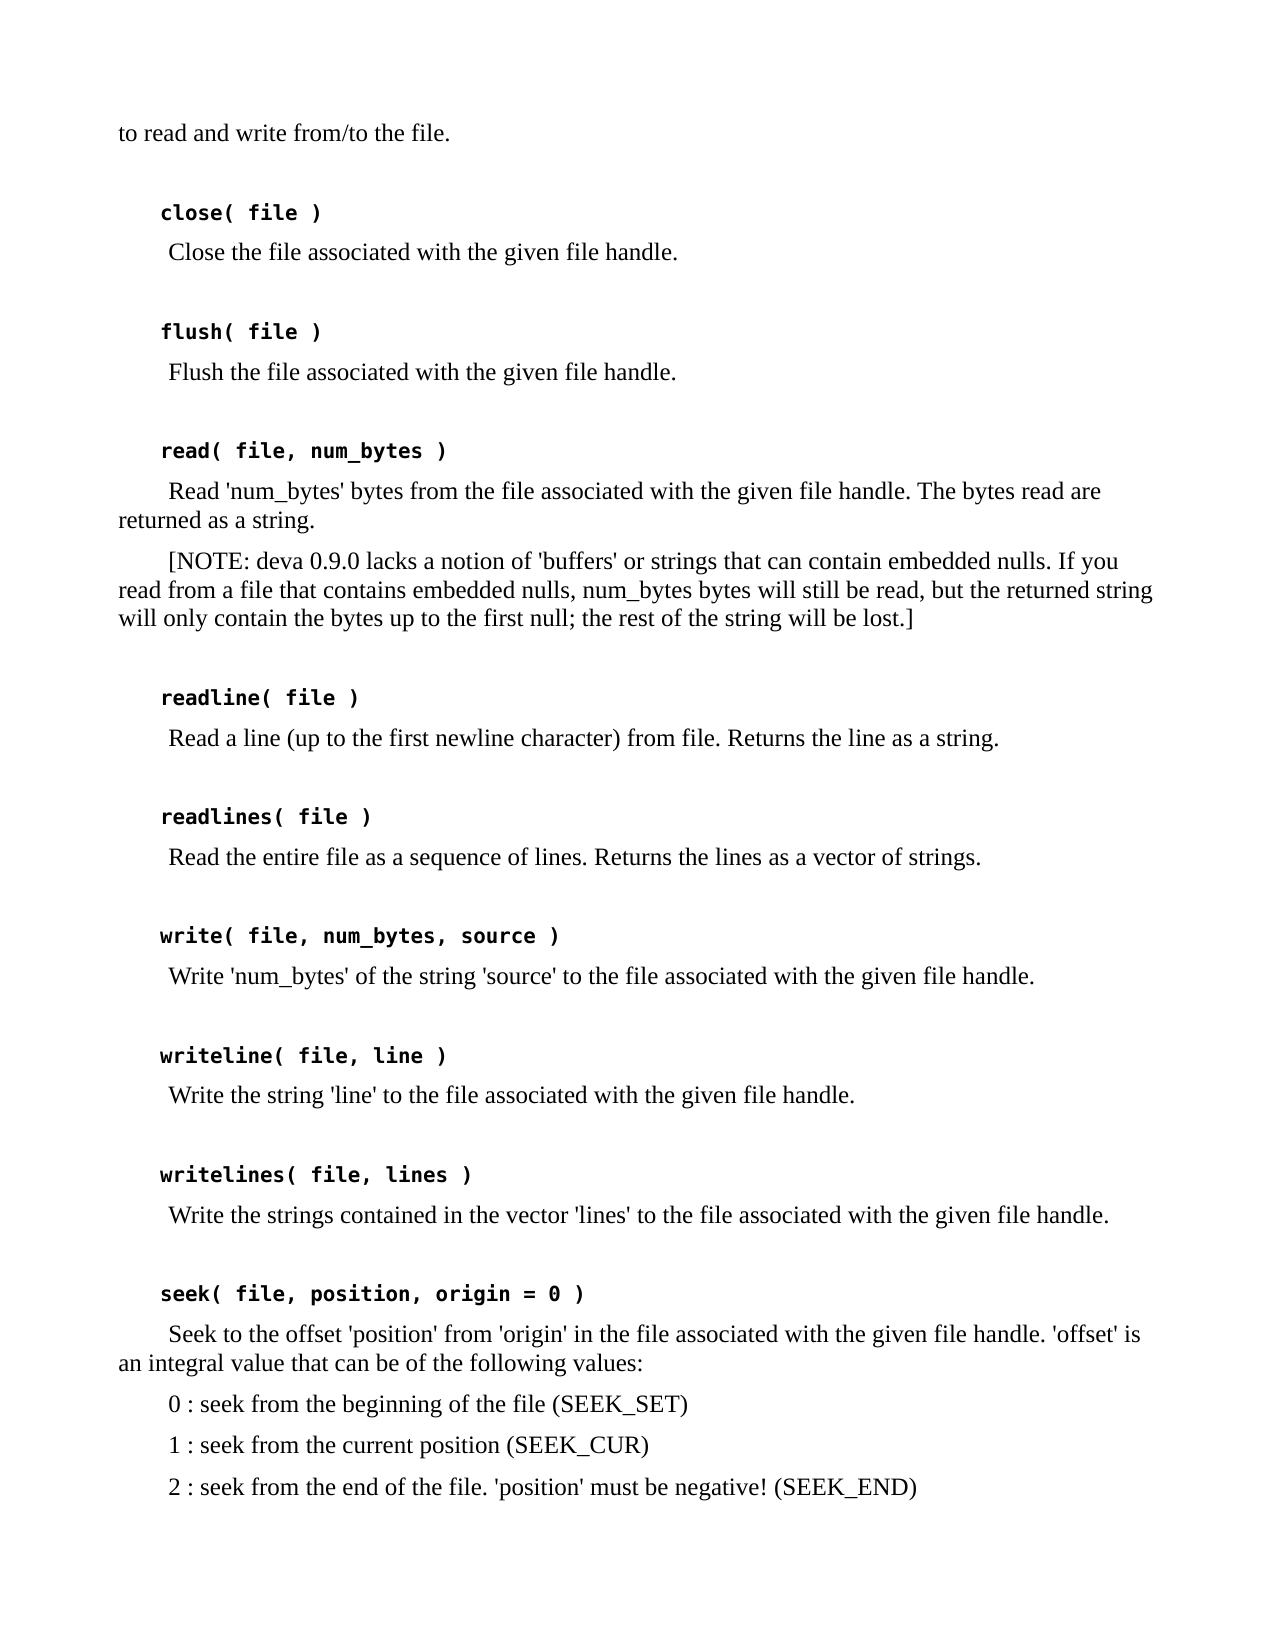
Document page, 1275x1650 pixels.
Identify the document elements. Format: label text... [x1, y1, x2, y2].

text writeline( file, line ) [118, 1044, 1157, 1068]
text write( file, num_bytes, source ) [118, 924, 1157, 949]
text Write the string 'line' to the file associated with the given file handle. [118, 1081, 1157, 1109]
text 0 : seek from the beginning of the file (SEEK_SET) [118, 1389, 1157, 1418]
text Seek to the offset 'position' from 'origin' in the file associated with the given file handle. 'offset' is an integral value that can be of the following values: [118, 1319, 1157, 1377]
text readlines( file ) [118, 805, 1157, 829]
text flush( file ) [118, 320, 1157, 344]
text Close the file associated with the given file handle. [118, 237, 1157, 266]
text Read a line (up to the first newline character) from file. Returns the line as a string. [118, 723, 1157, 751]
text Flush the file associated with the given file handle. [118, 357, 1157, 385]
text Read 'num_bytes' bytes from the file associated with the given file handle. The bytes read are returned as a string. [118, 476, 1157, 533]
text readline( file ) [118, 686, 1157, 710]
text Read the entire file as a sequence of lines. Returns the lines as a vector of strings. [118, 842, 1157, 871]
text writelines( file, lines ) [118, 1163, 1157, 1187]
text read( file, num_bytes ) [118, 439, 1157, 463]
text close( file ) [118, 201, 1157, 225]
text [NOTE: deva 0.9.0 lacks a notion of 'buffers' or strings that can contain embedded nulls. If you read from a file that contains embedded nulls, num_bytes bytes will still be read, but the returned string will only contain the bytes up to the first null; the rest of the string will be lost.] [118, 546, 1157, 632]
text to read and write from/to the file. [118, 118, 1157, 147]
text 1 : seek from the current position (SEEK_CUR) [118, 1430, 1157, 1459]
text 2 : seek from the end of the file. 'position' must be negative! (SEEK_END) [118, 1472, 1157, 1500]
text Write 'num_bytes' of the string 'source' to the file associated with the given file handle. [118, 961, 1157, 990]
text Write the strings contained in the vector 'lines' to the file associated with the given file handle. [118, 1200, 1157, 1228]
text seek( file, position, origin = 0 ) [118, 1282, 1157, 1307]
